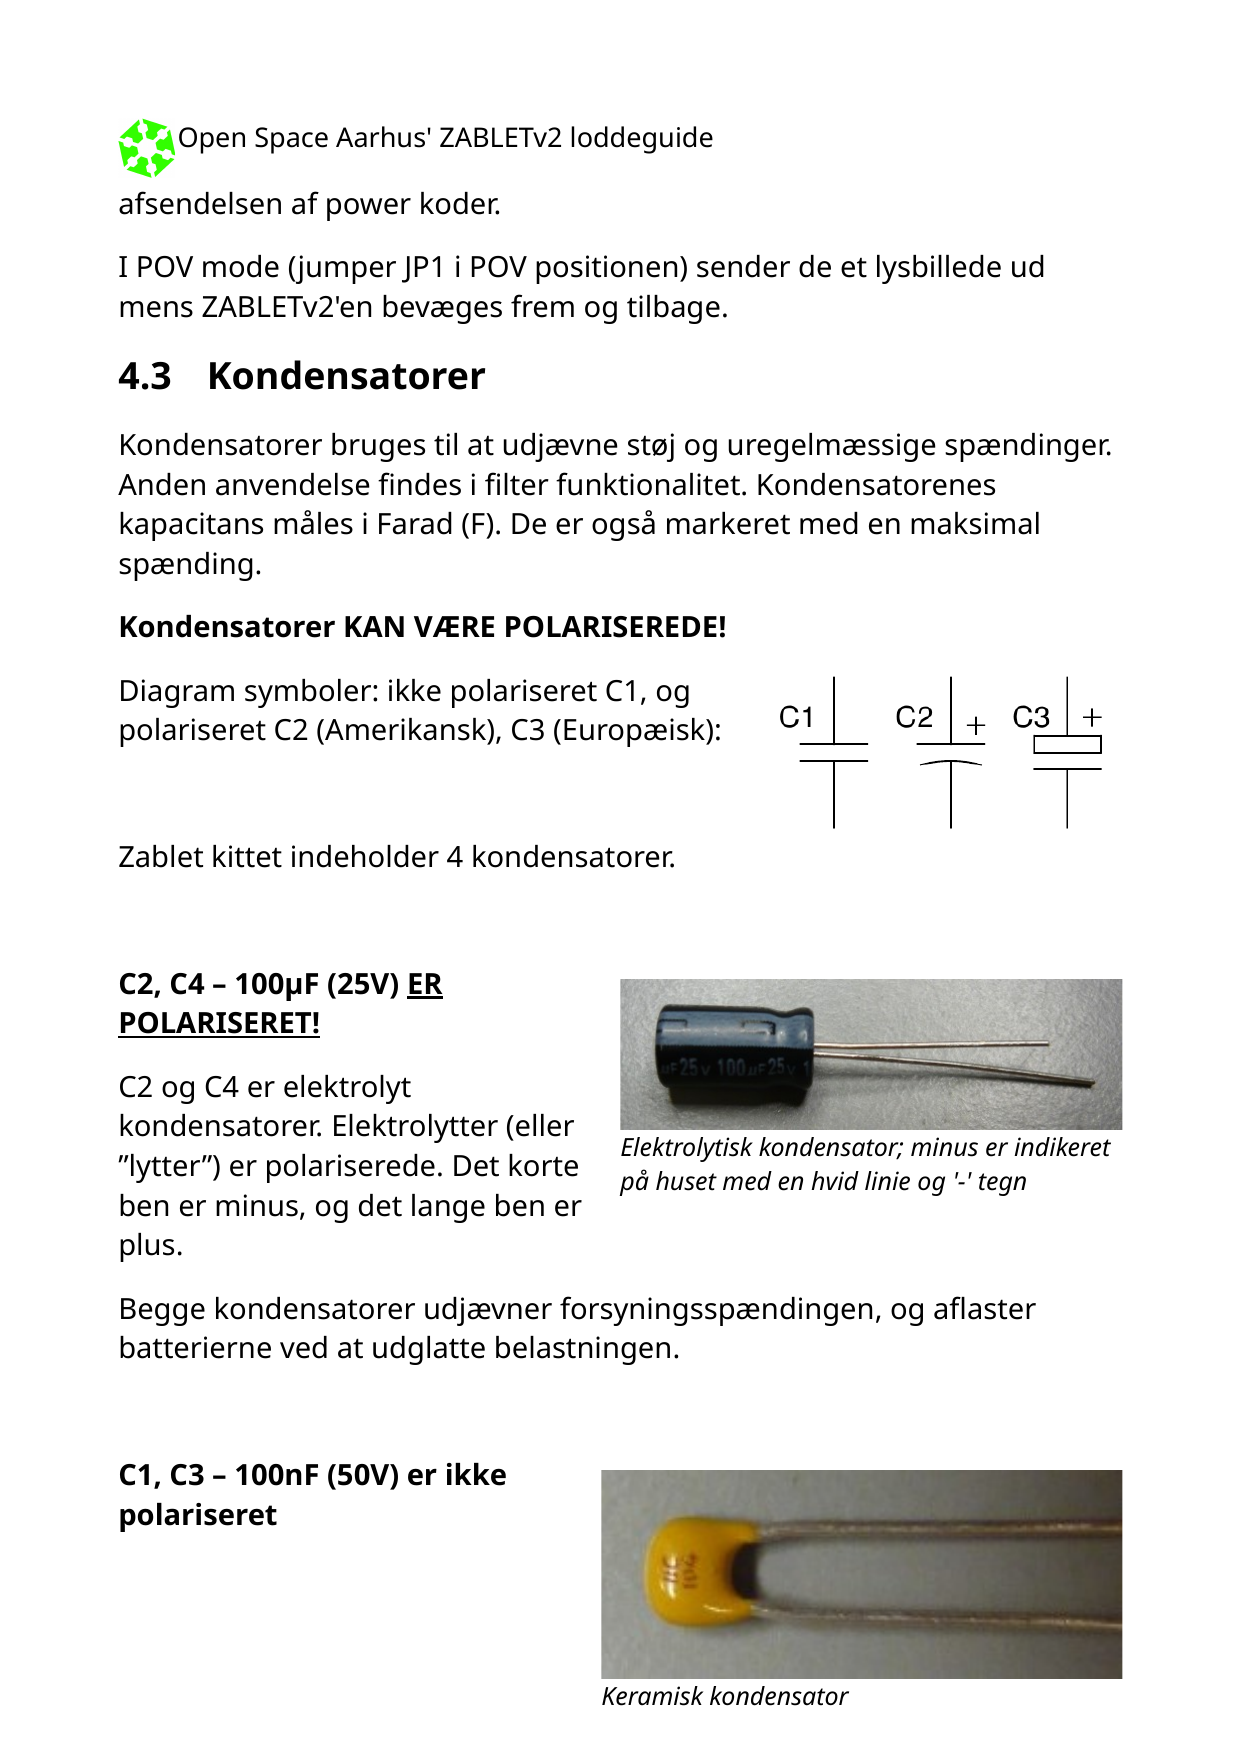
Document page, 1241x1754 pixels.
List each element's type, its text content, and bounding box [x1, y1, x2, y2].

text Keramisk kondensator [601, 1679, 1122, 1713]
text Zablet kittet indeholder 4 kondensatorer. [118, 836, 1122, 876]
subtitle Kondensatorer [118, 349, 1122, 401]
text C2, C4 – 100µF (25V) ER POLARISERET! [118, 963, 1122, 1042]
text C2 og C4 er elektrolyt kondensatorer. Elektrolytter (eller ”lytter”) er polariserede. Det korte ben er minus, og det lange ben er plus. [118, 1066, 1122, 1264]
text afsendelsen af power koder. [118, 183, 1122, 223]
text I POV mode (jumper JP1 i POV positionen) sender de et lysbillede ud mens ZABLETv2'en bevæges frem og tilbage. [118, 246, 1122, 326]
text Diagram symboler: ikke polariseret C1, og polariseret C2 (Amerikansk), C3 (Europæisk): [118, 670, 767, 749]
text Kondensatorer KAN VÆRE POLARISEREDE! [118, 607, 1122, 646]
picture [767, 670, 1123, 836]
picture [118, 118, 175, 178]
picture [620, 979, 1123, 1130]
text Begge kondensatorer udjævner forsyningsspændingen, og aflaster batterierne ved at udglatte belastningen. [118, 1288, 1122, 1367]
text Kondensatorer bruges til at udjævne støj og uregelmæssige spændinger. Anden anvendelse findes i filter funktionalitet. Kondensatorenes kapacitans måles i Farad (F). De er også markeret med en maksimal spænding. [118, 424, 1122, 583]
text C1, C3 – 100nF (50V) er ikke polariseret [118, 1454, 1122, 1534]
text Elektrolytisk kondensator; minus er indikeret på huset med en hvid linie og '-' tegn [620, 1130, 1122, 1197]
picture [601, 1470, 1123, 1679]
